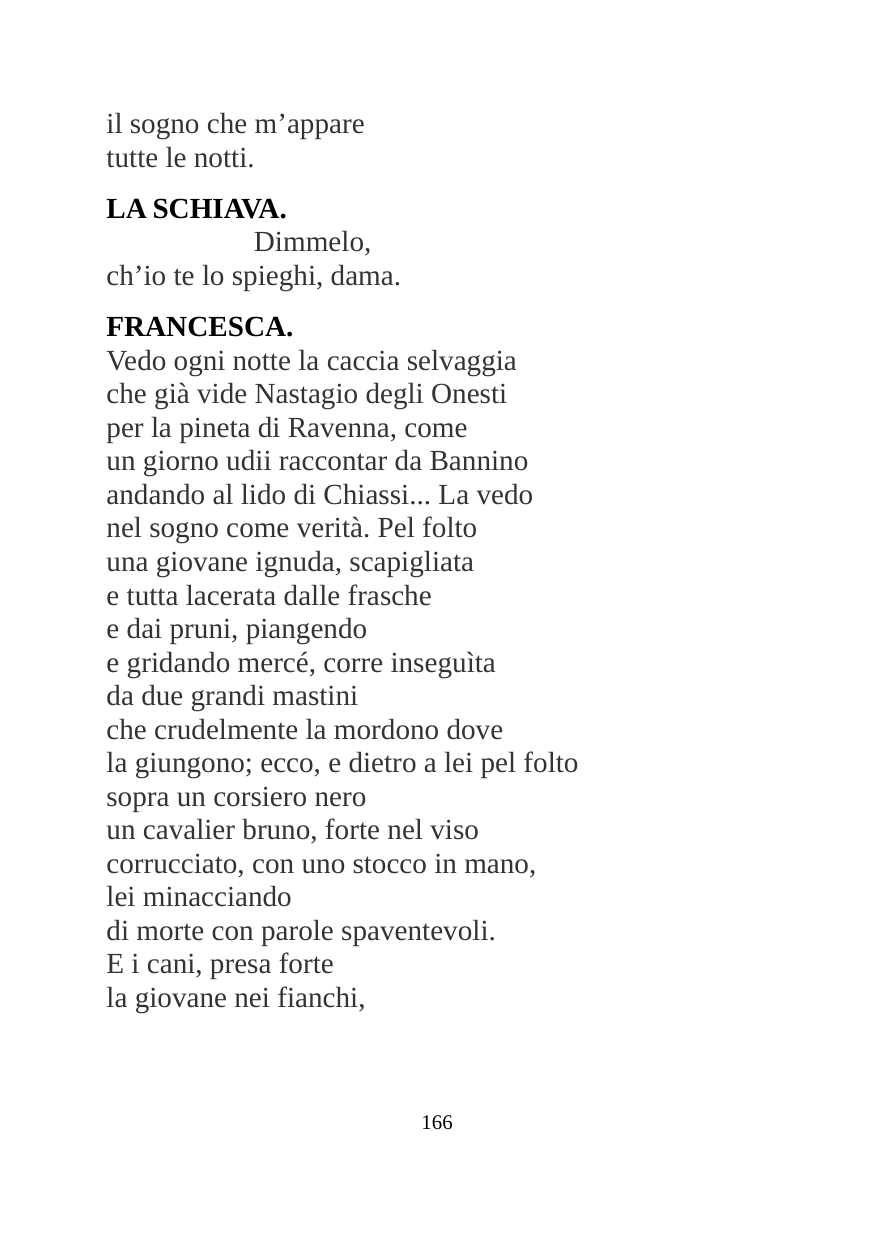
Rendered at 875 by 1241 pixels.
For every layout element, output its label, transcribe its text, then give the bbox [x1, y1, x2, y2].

text E i cani, presa forte la giovane nei fianchi, [106, 947, 767, 1014]
text il sogno che m’appare tutte le notti. [106, 106, 767, 173]
text ch’io te lo spieghi, dama. [106, 258, 767, 292]
text Vedo ogni notte la caccia selvaggia che già vide Nastagio degli Onesti per la pineta di Ravenna, come un giorno udii raccontar da Bannino andando al lido di Chiassi... La vedo nel sogno come verità. Pel folto una giovane ignuda, scapigliata e tutta lacerata dalle frasche e dai pruni, piangendo e gridando mercé, corre inseguìta da due grandi mastini che crudelmente la mordono dove la giungono; ecco, e dietro a lei pel folto sopra un corsiero nero un cavalier bruno, forte nel viso corrucciato, con uno stocco in mano, lei minacciando di morte con parole spaventevoli. [106, 343, 767, 947]
text Dimmelo, [254, 224, 767, 258]
text FRANCESCA. [106, 309, 767, 343]
text LA SCHIAVA. [106, 191, 767, 224]
